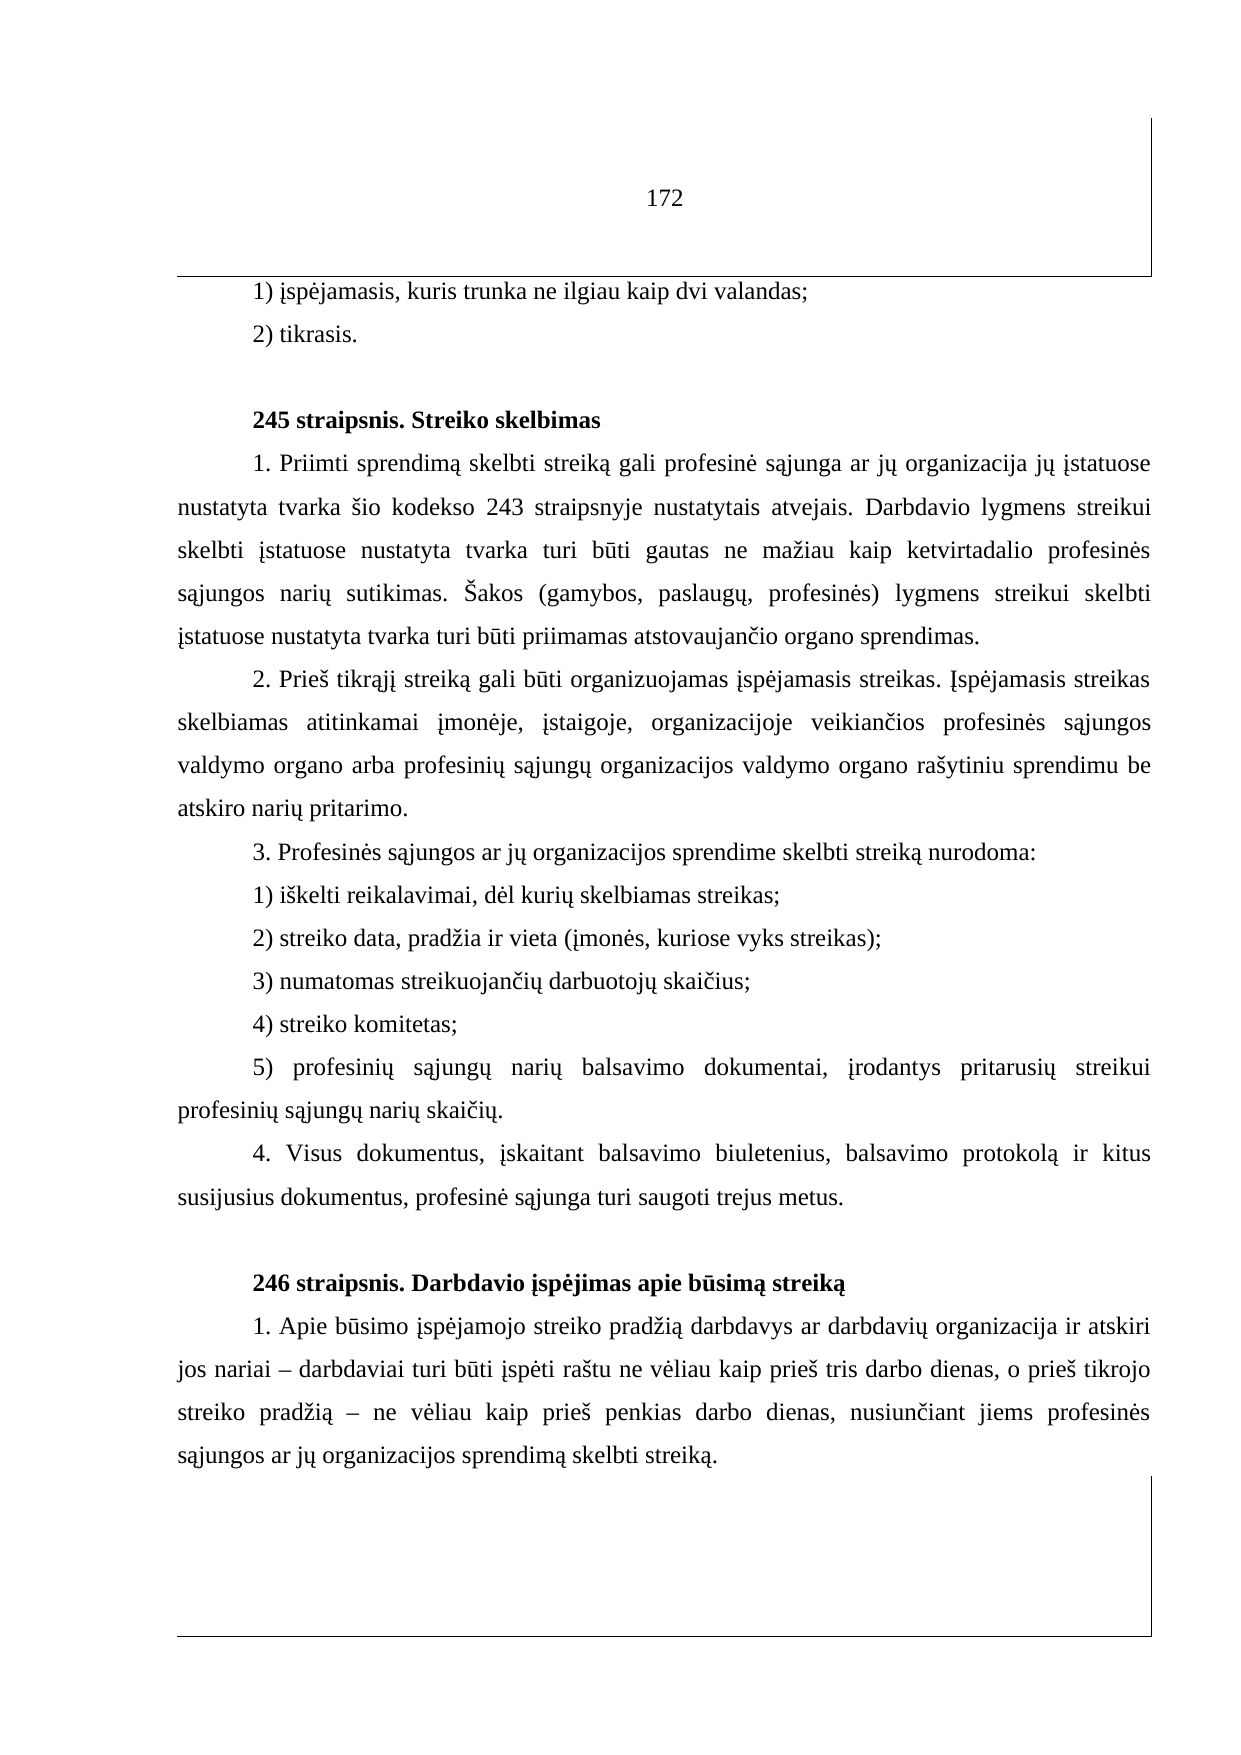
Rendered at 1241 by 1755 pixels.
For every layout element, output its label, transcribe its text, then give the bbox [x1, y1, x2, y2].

text 2. Prieš tikrąjį streiką gali būti organizuojamas įspėjamasis streikas. Įspėjamasis streikas skelbiamas atitinkamai įmonėje, įstaigoje, organizacijoje veikiančios profesinės sąjungos valdymo organo arba profesinių sąjungų organizacijos valdymo organo rašytiniu sprendimu be atskiro narių pritarimo. [177, 664, 1152, 822]
text 3) numatomas streikuojančių darbuotojų skaičius; [177, 966, 1152, 995]
text 2) streiko data, pradžia ir vieta (įmonės, kuriose vyks streikas); [177, 923, 1152, 952]
text 3. Profesinės sąjungos ar jų organizacijos sprendime skelbti streiką nurodoma: [177, 837, 1152, 865]
text 2) tikrasis. [177, 319, 1152, 348]
text 4. Visus dokumentus, įskaitant balsavimo biuletenius, balsavimo protokolą ir kitus susijusius dokumentus, profesinė sąjunga turi saugoti trejus metus. [177, 1138, 1152, 1210]
text 1. Priimti sprendimą skelbti streiką gali profesinė sąjunga ar jų organizacija jų įstatuose nustatyta tvarka šio kodekso 243 straipsnyje nustatytais atvejais. Darbdavio lygmens streikui skelbti įstatuose nustatyta tvarka turi būti gautas ne mažiau kaip ketvirtadalio profesinės sąjungos narių sutikimas. Šakos (gamybos, paslaugų, profesinės) lygmens streikui skelbti įstatuose nustatyta tvarka turi būti priimamas atstovaujančio organo sprendimas. [177, 448, 1152, 650]
text 246 straipsnis. Darbdavio įspėjimas apie būsimą streiką [177, 1268, 1152, 1297]
text 1. Apie būsimo įspėjamojo streiko pradžią darbdavys ar darbdavių organizacija ir atskiri jos nariai – darbdaviai turi būti įspėti raštu ne vėliau kaip prieš tris darbo dienas, o prieš tikrojo streiko pradžią – ne vėliau kaip prieš penkias darbo dienas, nusiunčiant jiems profesinės sąjungos ar jų organizacijos sprendimą skelbti streiką. [177, 1311, 1152, 1469]
text 5) profesinių sąjungų narių balsavimo dokumentai, įrodantys pritarusių streikui profesinių sąjungų narių skaičių. [177, 1052, 1152, 1124]
text 245 straipsnis. Streiko skelbimas [177, 405, 1152, 434]
text 1) iškelti reikalavimai, dėl kurių skelbiamas streikas; [177, 880, 1152, 908]
text 1) įspėjamasis, kuris trunka ne ilgiau kaip dvi valandas; [177, 276, 1152, 305]
text 4) streiko komitetas; [177, 1009, 1152, 1038]
